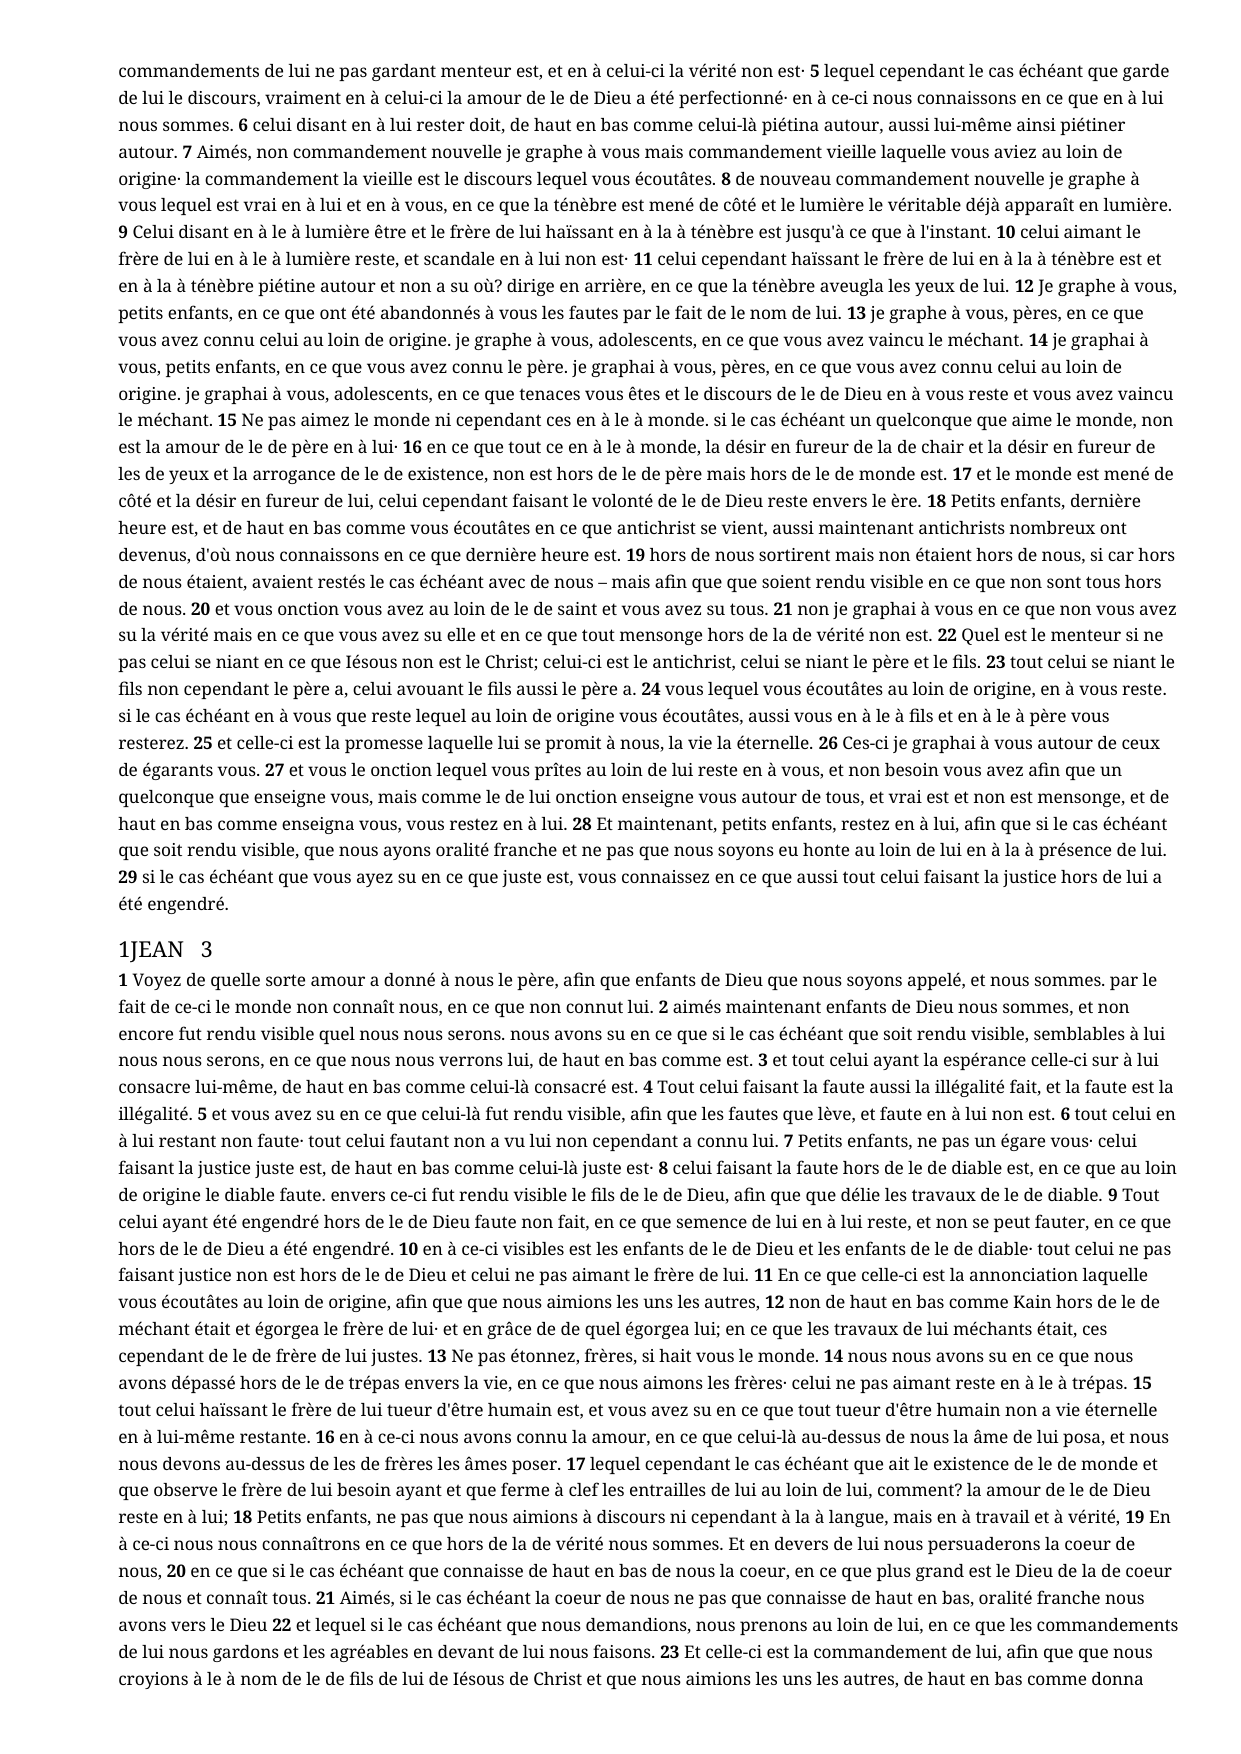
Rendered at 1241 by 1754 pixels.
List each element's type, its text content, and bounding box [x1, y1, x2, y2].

text 1JEAN 3 [118, 934, 1181, 963]
text 1 Voyez de quelle sorte amour a donné à nous le père, afin que enfants de Dieu que nous soyons appelé, et nous sommes. par le fait de ce-ci le monde non connaît nous, en ce que non connut lui. 2 aimés maintenant enfants de Dieu nous sommes, et non encore fut rendu visible quel nous nous serons. nous avons su en ce que si le cas échéant que soit rendu visible, semblables à lui nous nous serons, en ce que nous nous verrons lui, de haut en bas comme est. 3 et tout celui ayant la espérance celle-ci sur à lui consacre lui-même, de haut en bas comme celui-là consacré est. 4 Tout celui faisant la faute aussi la illégalité fait, et la faute est la illégalité. 5 et vous avez su en ce que celui-là fut rendu visible, afin que les fautes que lève, et faute en à lui non est. 6 tout celui en à lui restant non faute· tout celui fautant non a vu lui non cependant a connu lui. 7 Petits enfants, ne pas un égare vous· celui faisant la justice juste est, de haut en bas comme celui-là juste est· 8 celui faisant la faute hors de le de diable est, en ce que au loin de origine le diable faute. envers ce-ci fut rendu visible le fils de le de Dieu, afin que que délie les travaux de le de diable. 9 Tout celui ayant été engendré hors de le de Dieu faute non fait, en ce que semence de lui en à lui reste, et non se peut fauter, en ce que hors de le de Dieu a été engendré. 10 en à ce-ci visibles est les enfants de le de Dieu et les enfants de le de diable· tout celui ne pas faisant justice non est hors de le de Dieu et celui ne pas aimant le frère de lui. 11 En ce que celle-ci est la annonciation laquelle vous écoutâtes au loin de origine, afin que que nous aimions les uns les autres, 12 non de haut en bas comme Kain hors de le de méchant était et égorgea le frère de lui· et en grâce de de quel égorgea lui; en ce que les travaux de lui méchants était, ces cependant de le de frère de lui justes. 13 Ne pas étonnez, frères, si hait vous le monde. 14 nous nous avons su en ce que nous avons dépassé hors de le de trépas envers la vie, en ce que nous aimons les frères· celui ne pas aimant reste en à le à trépas. 15 tout celui haïssant le frère de lui tueur d'être humain est, et vous avez su en ce que tout tueur d'être humain non a vie éternelle en à lui-même restante. 16 en à ce-ci nous avons connu la amour, en ce que celui-là au-dessus de nous la âme de lui posa, et nous nous devons au-dessus de les de frères les âmes poser. 17 lequel cependant le cas échéant que ait le existence de le de monde et que observe le frère de lui besoin ayant et que ferme à clef les entrailles de lui au loin de lui, comment? la amour de le de Dieu reste en à lui; 18 Petits enfants, ne pas que nous aimions à discours ni cependant à la à langue, mais en à travail et à vérité, 19 En à ce-ci nous nous connaîtrons en ce que hors de la de vérité nous sommes. Et en devers de lui nous persuaderons la coeur de nous, 20 en ce que si le cas échéant que connaisse de haut en bas de nous la coeur, en ce que plus grand est le Dieu de la de coeur de nous et connaît tous. 21 Aimés, si le cas échéant la coeur de nous ne pas que connaisse de haut en bas, oralité franche nous avons vers le Dieu 22 et lequel si le cas échéant que nous demandions, nous prenons au loin de lui, en ce que les commandements de lui nous gardons et les agréables en devant de lui nous faisons. 23 Et celle-ci est la commandement de lui, afin que que nous croyions à le à nom de le de fils de lui de Iésous de Christ et que nous aimions les uns les autres, de haut en bas comme donna [118, 968, 1181, 1690]
text commandements de lui ne pas gardant menteur est, et en à celui-ci la vérité non est· 5 lequel cependant le cas échéant que garde de lui le discours, vraiment en à celui-ci la amour de le de Dieu a été perfectionné· en à ce-ci nous connaissons en ce que en à lui nous sommes. 6 celui disant en à lui rester doit, de haut en bas comme celui-là piétina autour, aussi lui-même ainsi piétiner autour. 7 Aimés, non commandement nouvelle je graphe à vous mais commandement vieille laquelle vous aviez au loin de origine· la commandement la vieille est le discours lequel vous écoutâtes. 8 de nouveau commandement nouvelle je graphe à vous lequel est vrai en à lui et en à vous, en ce que la ténèbre est mené de côté et le lumière le véritable déjà apparaît en lumière. 9 Celui disant en à le à lumière être et le frère de lui haïssant en à la à ténèbre est jusqu'à ce que à l'instant. 10 celui aimant le frère de lui en à le à lumière reste, et scandale en à lui non est· 11 celui cependant haïssant le frère de lui en à la à ténèbre est et en à la à ténèbre piétine autour et non a su où? dirige en arrière, en ce que la ténèbre aveugla les yeux de lui. 12 Je graphe à vous, petits enfants, en ce que ont été abandonnés à vous les fautes par le fait de le nom de lui. 13 je graphe à vous, pères, en ce que vous avez connu celui au loin de origine. je graphe à vous, adolescents, en ce que vous avez vaincu le méchant. 14 je graphai à vous, petits enfants, en ce que vous avez connu le père. je graphai à vous, pères, en ce que vous avez connu celui au loin de origine. je graphai à vous, adolescents, en ce que tenaces vous êtes et le discours de le de Dieu en à vous reste et vous avez vaincu le méchant. 15 Ne pas aimez le monde ni cependant ces en à le à monde. si le cas échéant un quelconque que aime le monde, non est la amour de le de père en à lui· 16 en ce que tout ce en à le à monde, la désir en fureur de la de chair et la désir en fureur de les de yeux et la arrogance de le de existence, non est hors de le de père mais hors de le de monde est. 17 et le monde est mené de côté et la désir en fureur de lui, celui cependant faisant le volonté de le de Dieu reste envers le ère. 18 Petits enfants, dernière heure est, et de haut en bas comme vous écoutâtes en ce que antichrist se vient, aussi maintenant antichrists nombreux ont devenus, d'où nous connaissons en ce que dernière heure est. 19 hors de nous sortirent mais non étaient hors de nous, si car hors de nous étaient, avaient restés le cas échéant avec de nous – mais afin que que soient rendu visible en ce que non sont tous hors de nous. 20 et vous onction vous avez au loin de le de saint et vous avez su tous. 21 non je graphai à vous en ce que non vous avez su la vérité mais en ce que vous avez su elle et en ce que tout mensonge hors de la de vérité non est. 22 Quel est le menteur si ne pas celui se niant en ce que Iésous non est le Christ; celui-ci est le antichrist, celui se niant le père et le fils. 23 tout celui se niant le fils non cependant le père a, celui avouant le fils aussi le père a. 24 vous lequel vous écoutâtes au loin de origine, en à vous reste. si le cas échéant en à vous que reste lequel au loin de origine vous écoutâtes, aussi vous en à le à fils et en à le à père vous resterez. 25 et celle-ci est la promesse laquelle lui se promit à nous, la vie la éternelle. 26 Ces-ci je graphai à vous autour de ceux de égarants vous. 27 et vous le onction lequel vous prîtes au loin de lui reste en à vous, et non besoin vous avez afin que un quelconque que enseigne vous, mais comme le de lui onction enseigne vous autour de tous, et vrai est et non est mensonge, et de haut en bas comme enseigna vous, vous restez en à lui. 28 Et maintenant, petits enfants, restez en à lui, afin que si le cas échéant que soit rendu visible, que nous ayons oralité franche et ne pas que nous soyons eu honte au loin de lui en à la à présence de lui. 29 si le cas échéant que vous ayez su en ce que juste est, vous connaissez en ce que aussi tout celui faisant la justice hors de lui a été engendré. [118, 59, 1181, 916]
